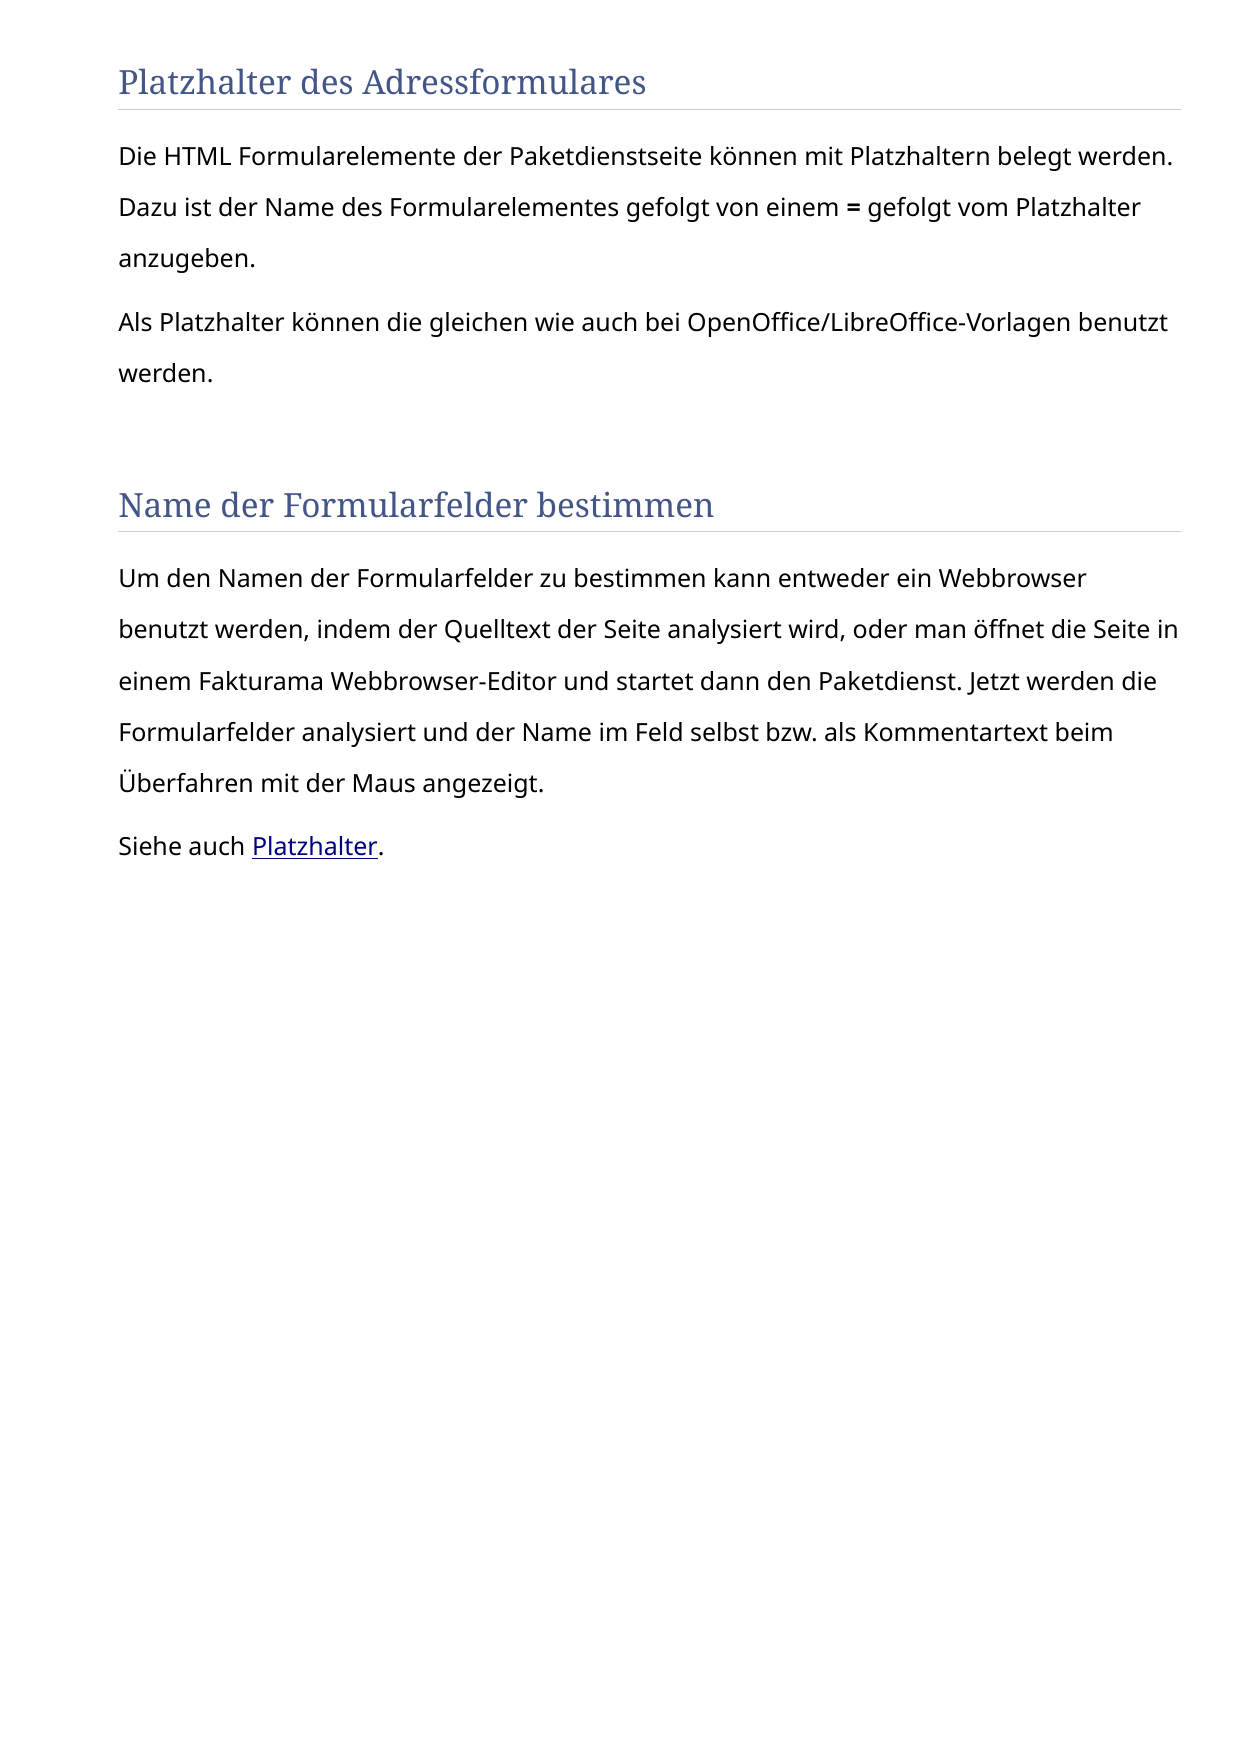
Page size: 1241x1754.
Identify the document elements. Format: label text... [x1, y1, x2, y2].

text Um den Namen der Formularfelder zu bestimmen kann entweder ein Webbrowser benutzt werden, indem der Quelltext der Seite analysiert wird, oder man öffnet die Seite in einem Fakturama Webbrowser-Editor und startet dann den Paketdienst. Jetzt werden die Formularfelder analysiert und der Name im Feld selbst bzw. als Kommentartext beim Überfahren mit der Maus angezeigt. [118, 561, 1181, 799]
subtitle Platzhalter des Adressformulares [118, 59, 1181, 109]
text Als Platzhalter können die gleichen wie auch bei OpenOffice/LibreOffice-Vorlagen benutzt werden. [118, 304, 1181, 389]
subtitle Name der Formularfelder bestimmen [118, 481, 1181, 531]
text Siehe auch Platzhalter. [118, 829, 1181, 863]
text Die HTML Formularelemente der Paketdienstseite können mit Platzhaltern belegt werden. Dazu ist der Name des Formularelementes gefolgt von einem = gefolgt vom Platzhalter anzugeben. [118, 139, 1181, 275]
